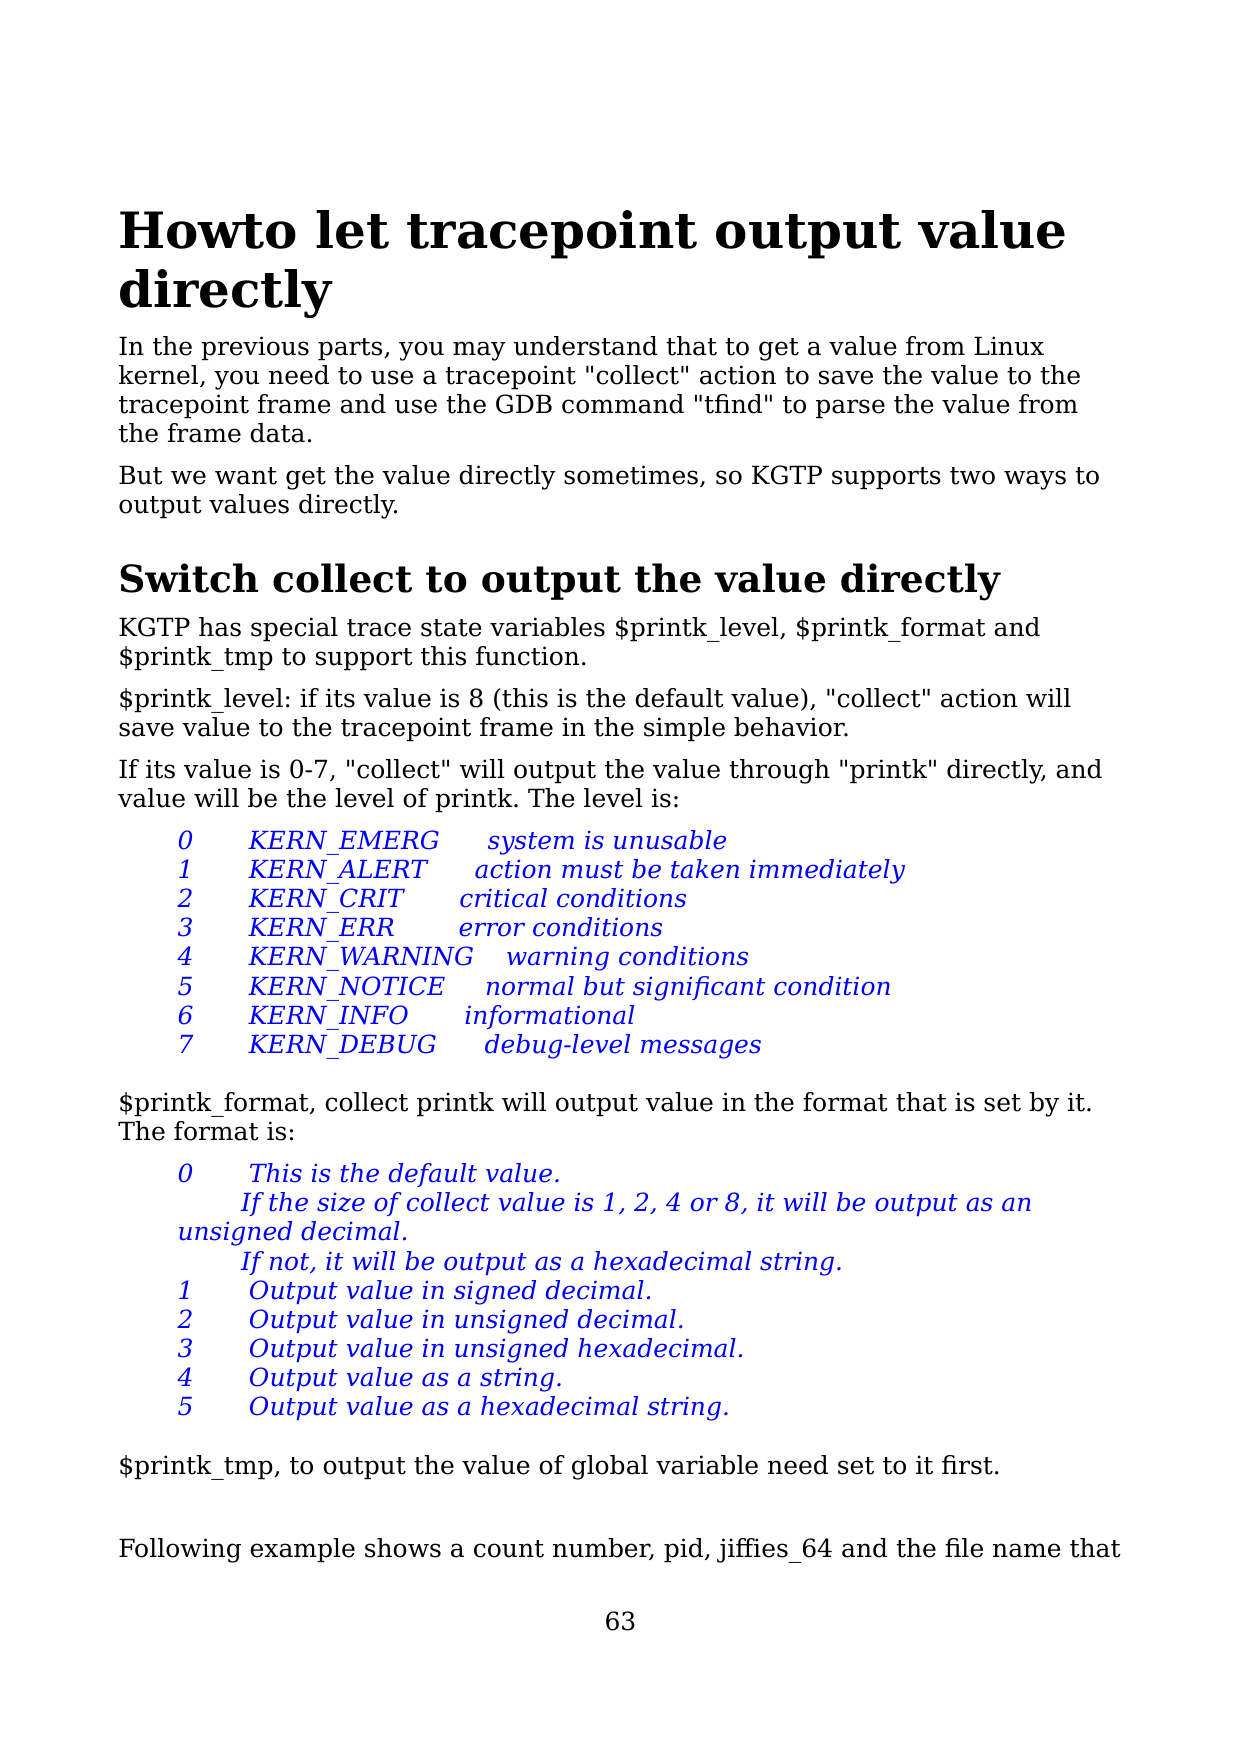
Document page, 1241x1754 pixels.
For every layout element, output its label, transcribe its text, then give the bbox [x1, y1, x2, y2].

text 5 KERN_NOTICE normal but significant condition [177, 972, 1063, 1001]
text 4 Output value as a string. [177, 1363, 1063, 1392]
text 2 KERN_CRIT critical conditions [177, 884, 1063, 913]
subtitle Howto let tracepoint output value directly [118, 202, 1122, 319]
subtitle Switch collect to output the value directly [118, 557, 1122, 601]
text 6 KERN_INFO informational [177, 1001, 1063, 1030]
text 4 KERN_WARNING warning conditions [177, 942, 1063, 972]
text 3 Output value in unsigned hexadecimal. [177, 1334, 1063, 1363]
text $printk_tmp, to output the value of global variable need set to it first. [118, 1451, 1122, 1480]
text 0 KERN_EMERG system is unusable [177, 826, 1063, 855]
text In the previous parts, you may understand that to get a value from Linux kernel, you need to use a tracepoint "collect" action to save the value to the tracepoint frame and use the GDB command "tfind" to parse the value from the frame data. [118, 332, 1122, 448]
text KGTP has special trace state variables $printk_level, $printk_format and $printk_tmp to support this function. [118, 613, 1122, 672]
text 1 KERN_ALERT action must be taken immediately [177, 855, 1063, 884]
text 7 KERN_DEBUG debug-level messages [177, 1030, 1063, 1059]
text If its value is 0-7, "collect" will output the value through "printk" directly, and value will be the level of printk. The level is: [118, 755, 1122, 813]
text 0 This is the default value. [177, 1159, 1063, 1188]
text 5 Output value as a hexadecimal string. [177, 1392, 1063, 1422]
text 3 KERN_ERR error conditions [177, 913, 1063, 942]
text If not, it will be output as a hexadecimal string. [177, 1247, 1063, 1276]
text But we want get the value directly sometimes, so KGTP supports two ways to output values directly. [118, 461, 1122, 519]
text $printk_level: if its value is 8 (this is the default value), "collect" action will save value to the tracepoint frame in the simple behavior. [118, 684, 1122, 742]
text 1 Output value in signed decimal. [177, 1276, 1063, 1305]
text Following example shows a count number, pid, jiffies_64 and the file name that [118, 1534, 1122, 1563]
text If the size of collect value is 1, 2, 4 or 8, it will be output as an unsigned decimal. [177, 1188, 1063, 1247]
text $printk_format, collect printk will output value in the format that is set by it. The format is: [118, 1088, 1122, 1147]
text 2 Output value in unsigned decimal. [177, 1305, 1063, 1334]
